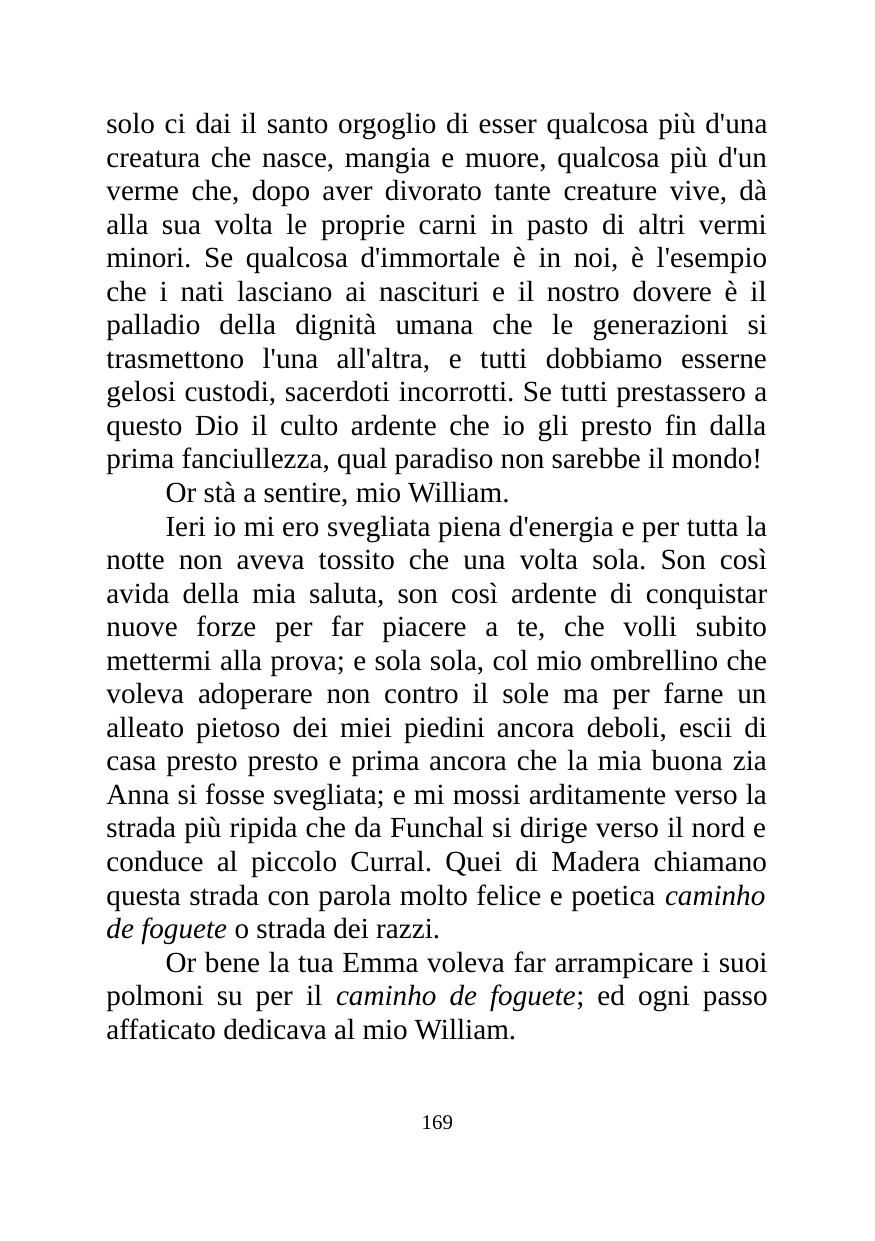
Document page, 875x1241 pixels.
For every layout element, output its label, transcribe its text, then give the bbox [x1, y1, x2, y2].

text Ieri io mi ero svegliata piena d'energia e per tutta la notte non aveva tossito che una volta sola. Son così avida della mia saluta, son così ardente di conquistar nuove forze per far piacere a te, che volli subito mettermi alla prova; e sola sola, col mio ombrellino che voleva adoperare non contro il sole ma per farne un alleato pietoso dei miei piedini ancora deboli, escii di casa presto presto e prima ancora che la mia buona zia Anna si fosse svegliata; e mi mossi arditamente verso la strada più ripida che da Funchal si dirige verso il nord e conduce al piccolo Curral. Quei di Madera chiamano questa strada con parola molto felice e poetica caminho de foguete o strada dei razzi. [106, 509, 768, 945]
text Or stà a sentire, mio William. [106, 475, 768, 509]
text Or bene la tua Emma voleva far arrampicare i suoi polmoni su per il caminho de foguete; ed ogni passo affaticato dedicava al mio William. [106, 945, 768, 1045]
text solo ci dai il santo orgoglio di esser qualcosa più d'una creatura che nasce, mangia e muore, qualcosa più d'un verme che, dopo aver divorato tante creature vive, dà alla sua volta le proprie carni in pasto di altri vermi minori. Se qualcosa d'immortale è in noi, è l'esempio che i nati lasciano ai nascituri e il nostro dovere è il palladio della dignità umana che le generazioni si trasmettono l'una all'altra, e tutti dobbiamo esserne gelosi custodi, sacerdoti incorrotti. Se tutti prestassero a questo Dio il culto ardente che io gli presto fin dalla prima fanciullezza, qual paradiso non sarebbe il mondo! [106, 106, 768, 475]
